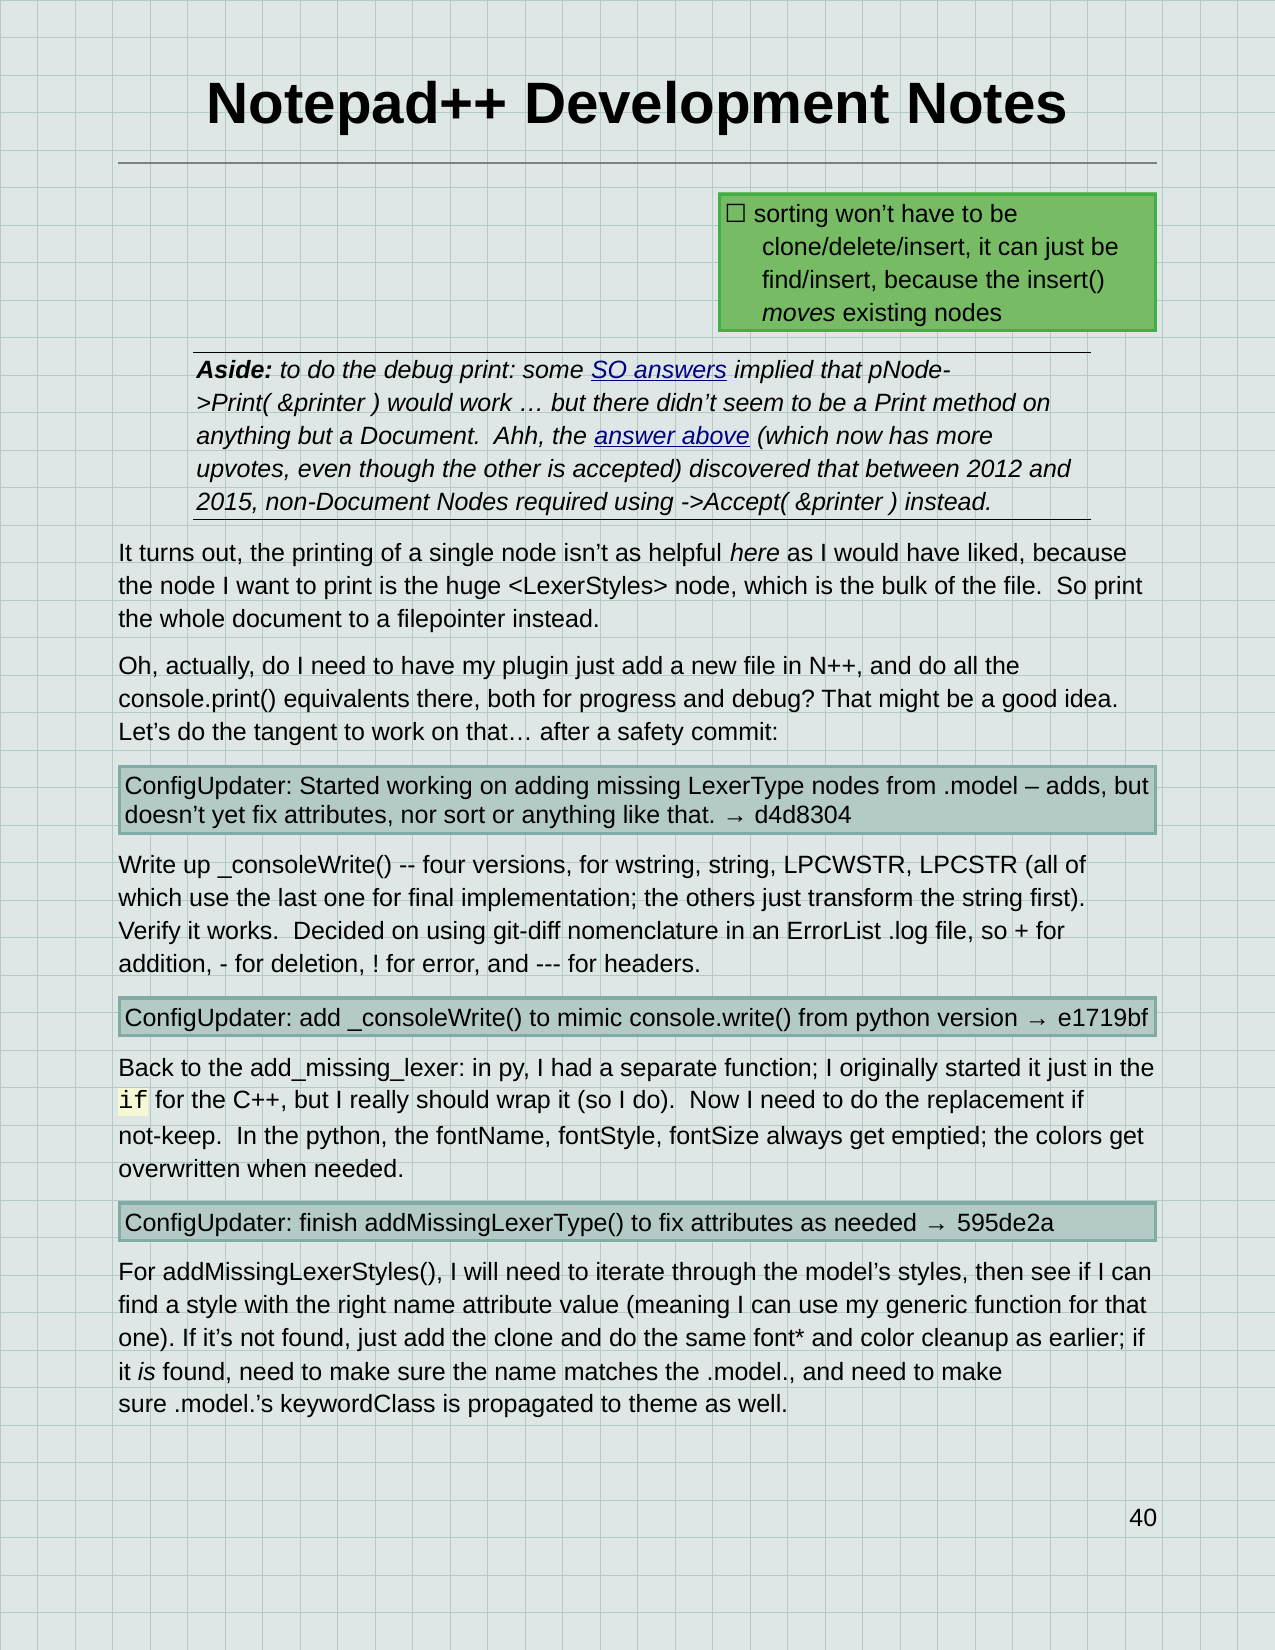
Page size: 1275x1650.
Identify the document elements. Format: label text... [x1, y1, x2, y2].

text ConfigUpdater: add _consoleWrite() to mimic console.write() from python version → e1719bf [121, 1000, 1154, 1034]
text For addMissingLexerStyles(), I will need to iterate through the model’s styles, then see if I can find a style with the right name attribute value (meaning I can use my generic function for that one). If it’s not found, just add the clone and do the same font* and color cleanup as earlier; if it is found, need to make sure the name matches the .model., and need to make sure .model.’s keywordClass is propagated to theme as well. [118, 1257, 1157, 1418]
text ConfigUpdater: finish addMissingLexerType() to fix attributes as needed → 595de2a [121, 1205, 1154, 1239]
text It turns out, the printing of a single node isn’t as helpful here as I would have liked, because the node I want to print is the huge <LexerStyles> node, which is the bulk of the file. So print the whole document to a filepointer instead. [118, 538, 1157, 632]
text Aside: to do the debug print: some SO answers implied that pNode->Print( &printer ) would work … but there didn’t seem to be a Print method on anything but a Document. Ahh, the answer above (which now has more upvotes, even though the other is accepted) discovered that between 2012 and 2015, non-Document Nodes required using ->Accept( &printer ) instead. [193, 353, 1091, 519]
text ConfigUpdater: Started working on adding missing LexerType nodes from .model – adds, but doesn’t yet fix attributes, nor sort or anything like that. → d4d8304 [121, 768, 1154, 832]
text ☐ sorting won’t have to be clone/delete/insert, it can just be find/insert, because the insert() moves existing nodes [721, 196, 1154, 329]
text Oh, actually, do I need to have my plugin just add a new file in N++, and do all the console.print() equivalents there, both for progress and debug? That might be a good idea. Let’s do the tangent to work on that… after a safety commit: [118, 651, 1157, 746]
text Write up _consoleWrite() -- four versions, for wstring, string, LPCWSTR, LPCSTR (all of which use the last one for final implementation; the others just transform the string first). Verify it works. Decided on using git-diff nomenclature in an ErrorList .log file, so + for addition, - for deletion, ! for error, and --- for headers. [118, 850, 1157, 978]
text Back to the add_missing_lexer: in py, I had a separate function; I originally started it just in the if for the C++, but I really should wrap it (so I do). Now I need to do the replacement if not‑keep. In the python, the fontName, fontStyle, fontSize always get emptied; the colors get overwritten when needed. [118, 1052, 1157, 1182]
